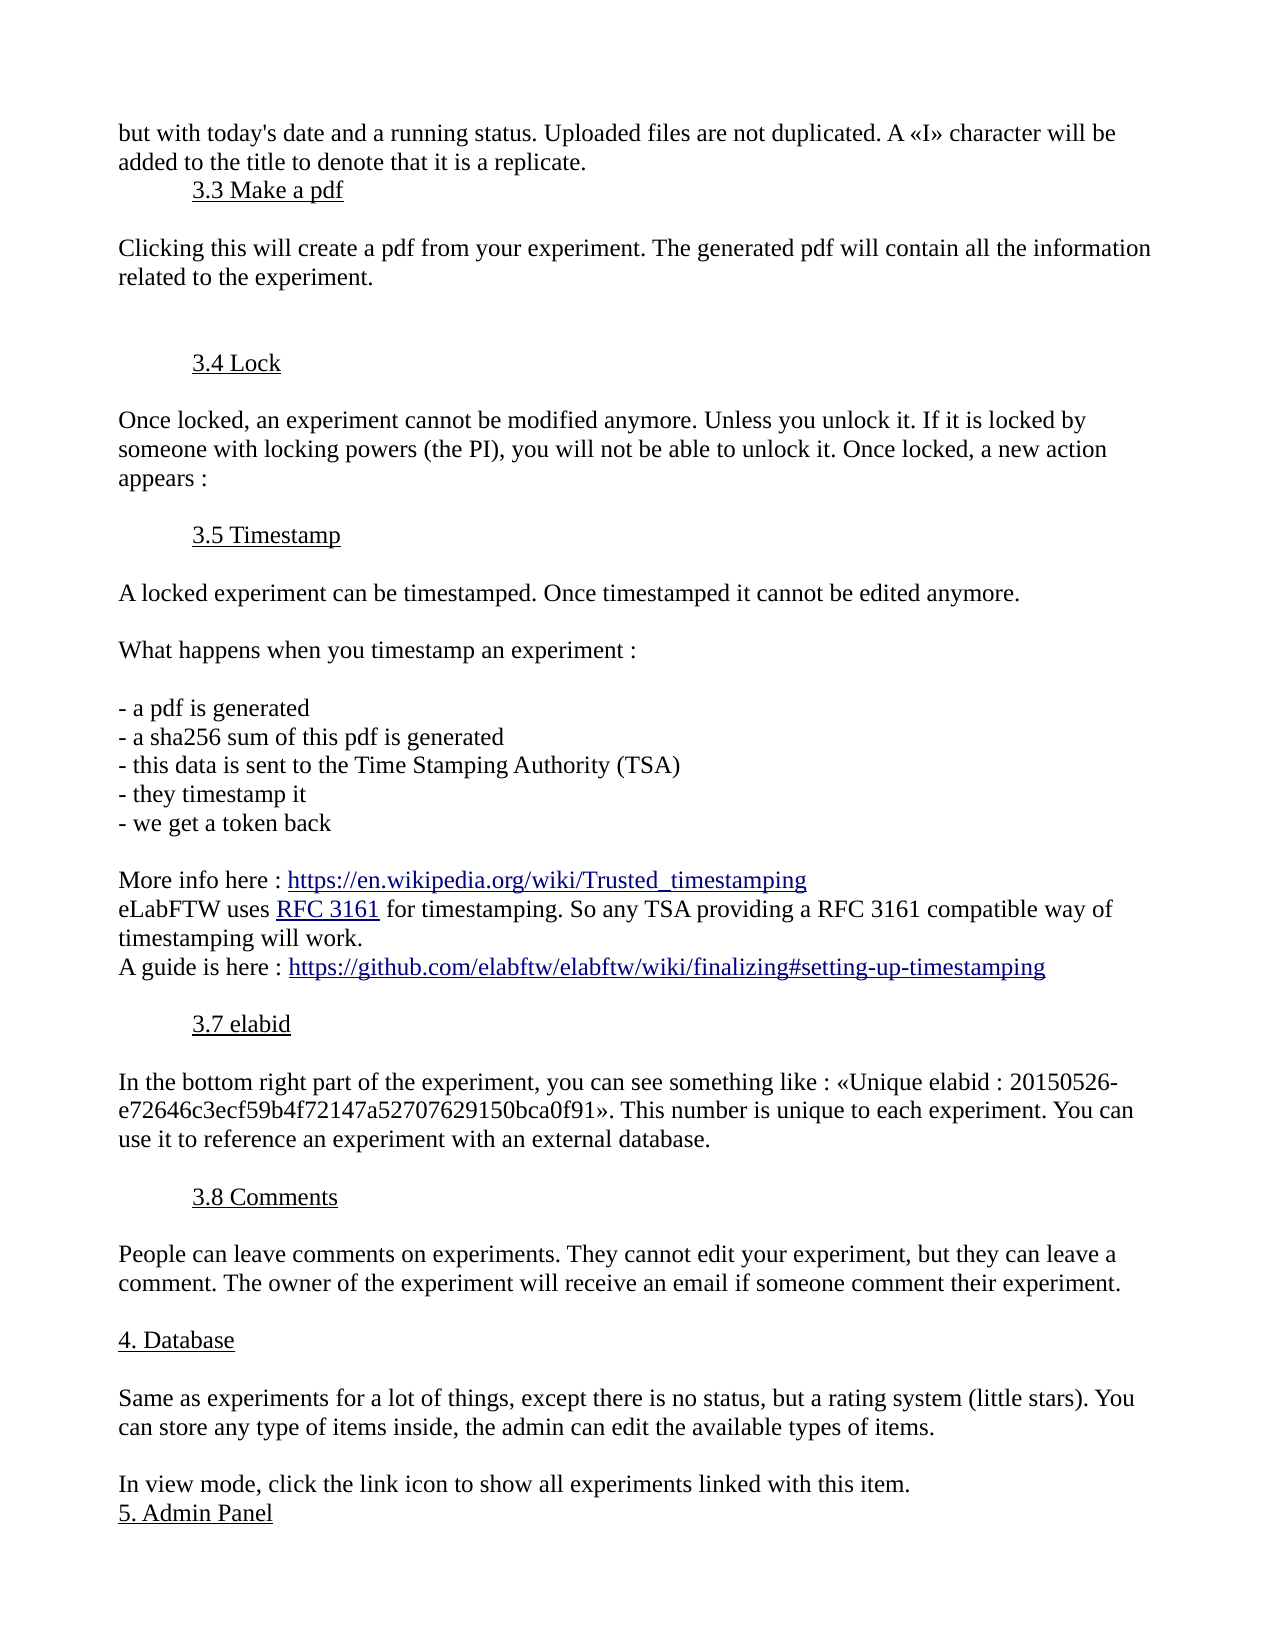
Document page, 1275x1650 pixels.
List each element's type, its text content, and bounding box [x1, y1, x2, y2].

text - a pdf is generated [118, 693, 1157, 722]
text 3.8 Comments [192, 1182, 1157, 1211]
text People can leave comments on experiments. They cannot edit your experiment, but they can leave a comment. The owner of the experiment will receive an email if someone comment their experiment. [118, 1239, 1157, 1297]
text Same as experiments for a lot of things, except there is no status, but a rating system (little stars). You can store any type of items inside, the admin can edit the available types of items. [118, 1383, 1157, 1441]
text 3.7 elabid [192, 1009, 1157, 1038]
text In the bottom right part of the experiment, you can see something like : «Unique elabid : 20150526-e72646c3ecf59b4f72147a52707629150bca0f91». This number is unique to each experiment. You can use it to reference an experiment with an external database. [118, 1067, 1157, 1153]
text 5. Admin Panel [118, 1498, 1157, 1527]
text A locked experiment can be timestamped. Once timestamped it cannot be edited anymore. [118, 578, 1157, 607]
text Once locked, an experiment cannot be modified anymore. Unless you unlock it. If it is locked by someone with locking powers (the PI), you will not be able to unlock it. Once locked, a new action appears : [118, 406, 1157, 492]
text - this data is sent to the Time Stamping Authority (TSA) [118, 751, 1157, 779]
text but with today's date and a running status. Uploaded files are not duplicated. A «I» character will be added to the title to denote that it is a replicate. [118, 118, 1157, 176]
text - we get a token back [118, 808, 1157, 837]
text More info here : https://en.wikipedia.org/wiki/Trusted_timestamping [118, 866, 1157, 894]
text A guide is here : https://github.com/elabftw/elabftw/wiki/finalizing#setting-up-timestamping [118, 952, 1157, 981]
text In view mode, click the link icon to show all experiments linked with this item. [118, 1469, 1157, 1498]
text - a sha256 sum of this pdf is generated [118, 722, 1157, 751]
text 3.3 Make a pdf [192, 176, 1157, 204]
text Clicking this will create a pdf from your experiment. The generated pdf will contain all the information related to the experiment. [118, 233, 1157, 291]
text eLabFTW uses RFC 3161 for timestamping. So any TSA providing a RFC 3161 compatible way of timestamping will work. [118, 894, 1157, 952]
text 4. Database [118, 1326, 1157, 1354]
text 3.5 Timestamp [192, 521, 1157, 549]
text What happens when you timestamp an experiment : [118, 636, 1157, 664]
text 3.4 Lock [192, 348, 1157, 377]
text - they timestamp it [118, 779, 1157, 808]
